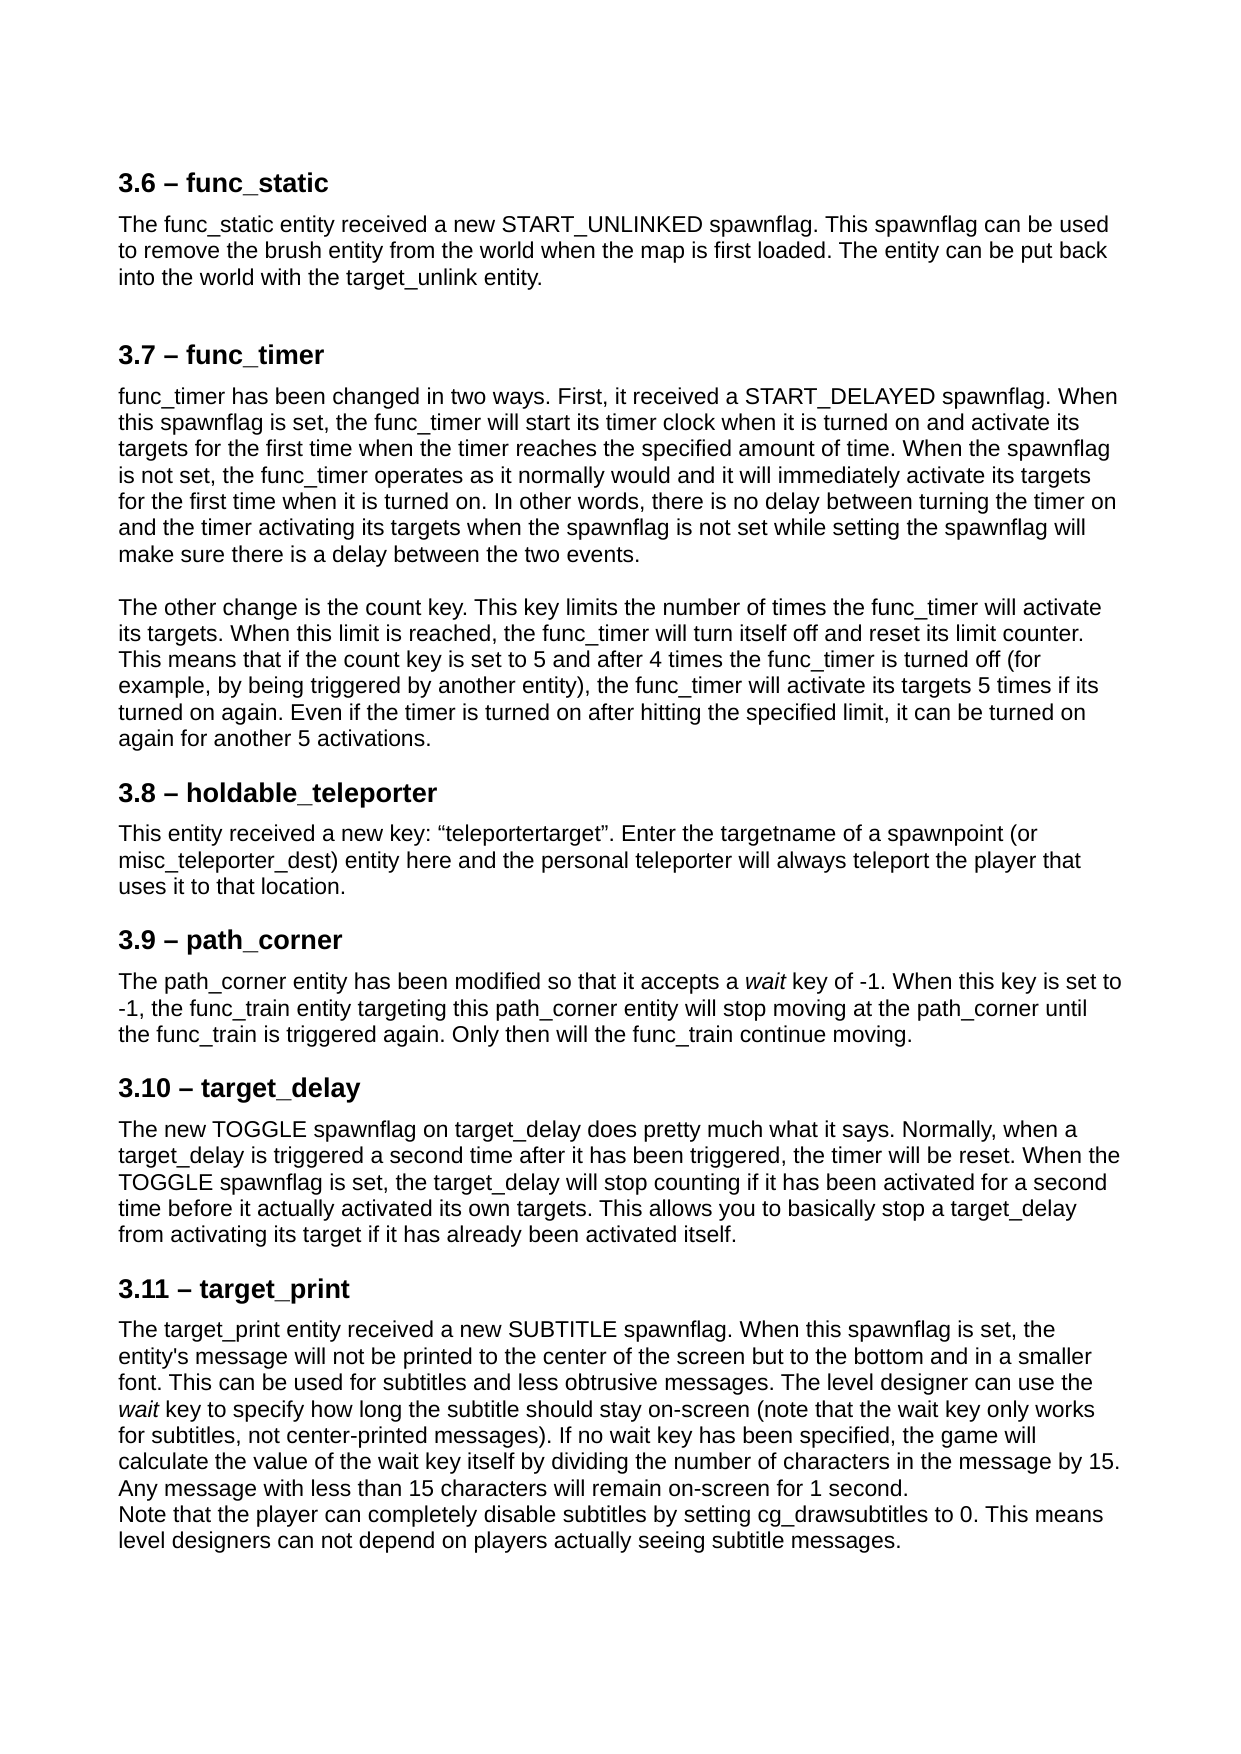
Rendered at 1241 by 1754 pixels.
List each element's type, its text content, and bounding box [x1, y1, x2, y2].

subtitle 3.6 – func_static [118, 167, 1122, 198]
text The func_static entity received a new START_UNLINKED spawnflag. This spawnflag can be used to remove the brush entity from the world when the map is first loaded. The entity can be put back into the world with the target_unlink entity. [118, 211, 1122, 290]
text This entity received a new key: “teleportertarget”. Enter the targetname of a spawnpoint (or misc_teleporter_dest) entity here and the personal teleporter will always teleport the player that uses it to that location. [118, 820, 1122, 899]
text Note that the player can completely disable subtitles by setting cg_drawsubtitles to 0. This means level designers can not depend on players actually seeing subtitle messages. [118, 1501, 1122, 1554]
text func_timer has been changed in two ways. First, it received a START_DELAYED spawnflag. When this spawnflag is set, the func_timer will start its timer clock when it is turned on and activate its targets for the first time when the timer reaches the specified amount of time. When the spawnflag is not set, the func_timer operates as it normally would and it will immediately activate its targets for the first time when it is turned on. In other words, there is no delay between turning the timer on and the timer activating its targets when the spawnflag is not set while setting the spawnflag will make sure there is a delay between the two events. [118, 383, 1122, 567]
text The path_corner entity has been modified so that it accepts a wait key of -1. When this key is set to -1, the func_train entity targeting this path_corner entity will stop moving at the path_corner until the func_train is triggered again. Only then will the func_train continue moving. [118, 968, 1122, 1047]
subtitle 3.8 – holdable_teleporter [118, 777, 1122, 808]
subtitle 3.7 – func_timer [118, 339, 1122, 370]
text The target_print entity received a new SUBTITLE spawnflag. When this spawnflag is set, the entity's message will not be printed to the center of the screen but to the bottom and in a smaller font. This can be used for subtitles and less obtrusive messages. The level designer can use the wait key to specify how long the subtitle should stay on-screen (note that the wait key only works for subtitles, not center-printed messages). If no wait key has been specified, the game will calculate the value of the wait key itself by dividing the number of characters in the message by 15. Any message with less than 15 characters will remain on-screen for 1 second. [118, 1316, 1122, 1501]
text The other change is the count key. This key limits the number of times the func_timer will activate its targets. When this limit is reached, the func_timer will turn itself off and reset its limit counter. This means that if the count key is set to 5 and after 4 times the func_timer is turned off (for example, by being triggered by another entity), the func_timer will activate its targets 5 times if its turned on again. Even if the timer is turned on after hitting the specified limit, it can be turned on again for another 5 activations. [118, 593, 1122, 752]
text The new TOGGLE spawnflag on target_delay does pretty much what it says. Normally, when a target_delay is triggered a second time after it has been triggered, the timer will be reset. When the TOGGLE spawnflag is set, the target_delay will stop counting if it has been activated for a second time before it actually activated its own targets. This allows you to basically stop a target_delay from activating its target if it has already been activated itself. [118, 1116, 1122, 1248]
subtitle 3.11 – target_print [118, 1273, 1122, 1304]
subtitle 3.10 – target_delay [118, 1072, 1122, 1103]
subtitle 3.9 – path_corner [118, 924, 1122, 956]
